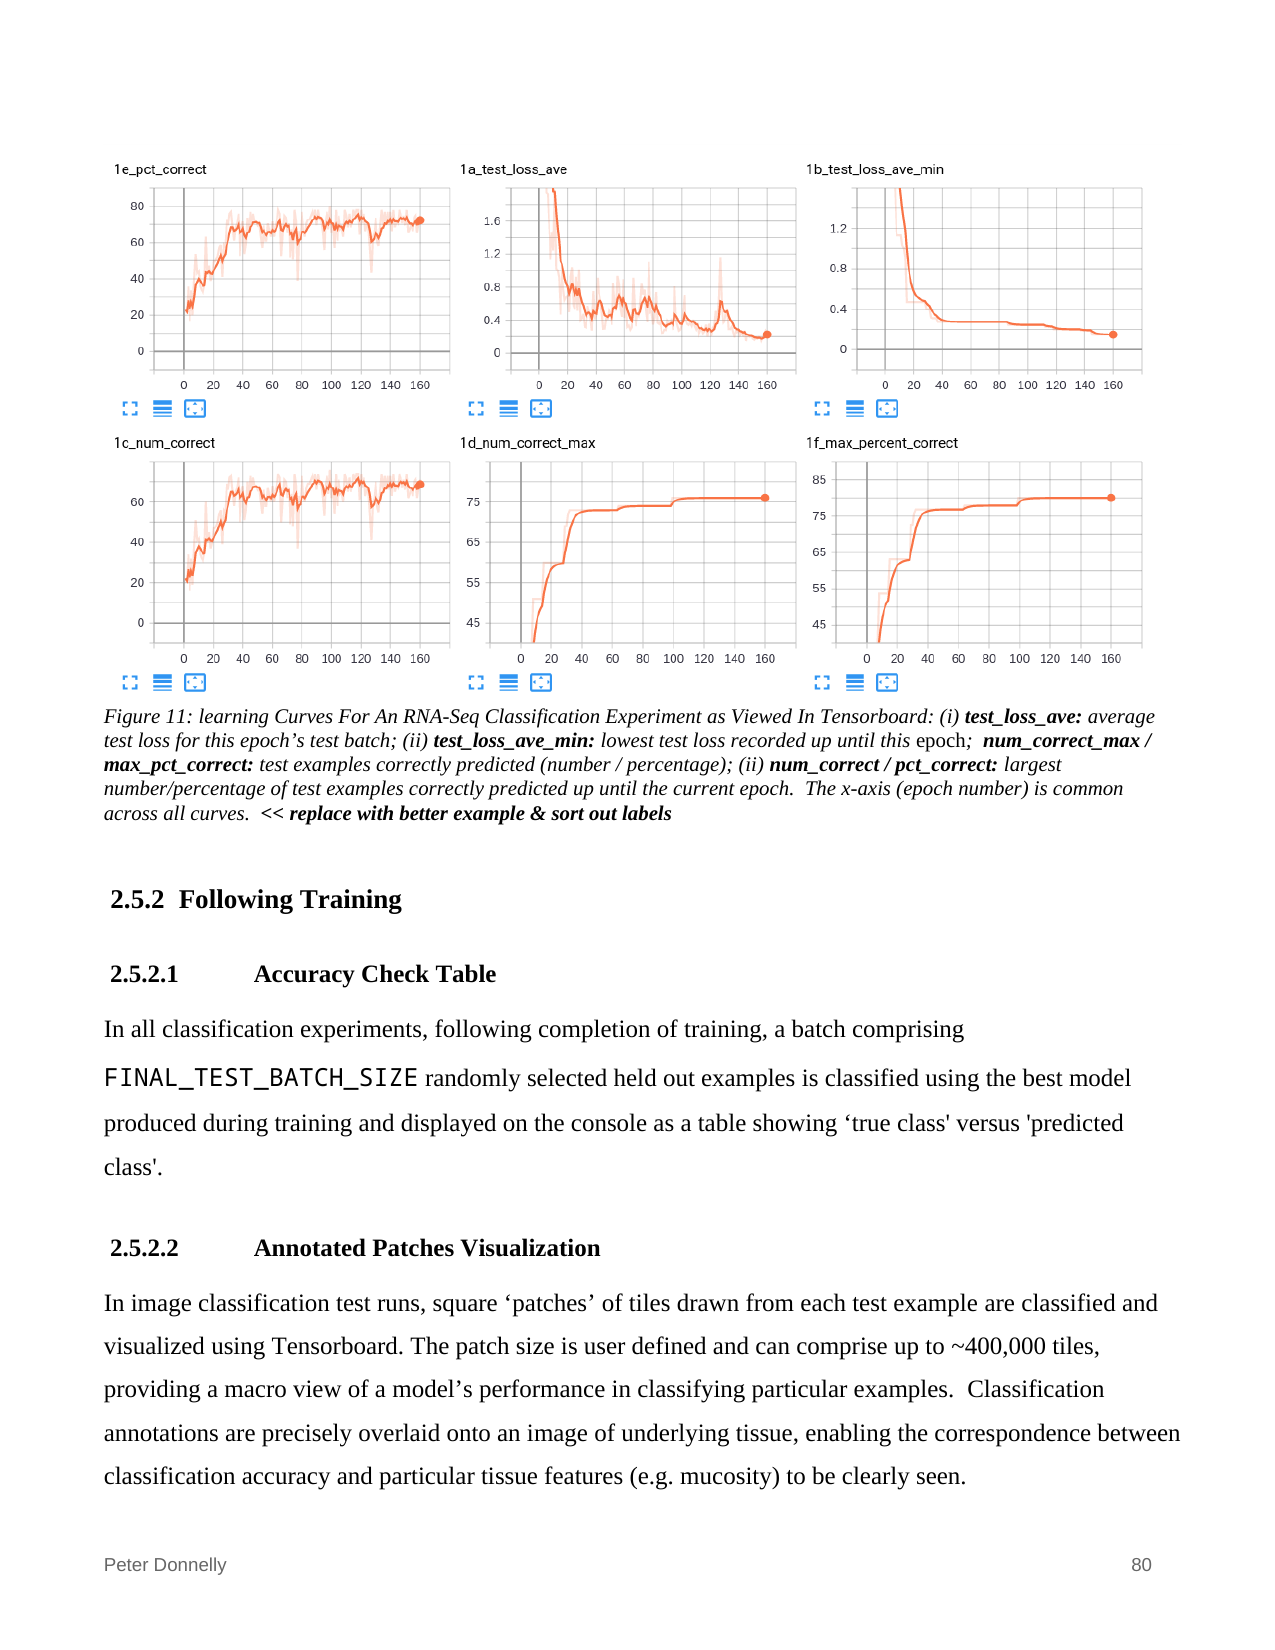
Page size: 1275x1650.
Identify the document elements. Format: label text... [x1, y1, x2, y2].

text Figure 11: learning Curves For An RNA-Seq Classification Experiment as Viewed In Tensorboard: (i) test_loss_ave: average test loss for this epoch’s test batch; (ii) test_loss_ave_min: lowest test loss recorded up until this epoch; num_correct_max / max_pct_correct: test examples correctly predicted (number / percentage); (ii) num_correct / pct_correct: largest number/percentage of test examples correctly predicted up until the current epoch. The x-axis (epoch number) is common across all curves. << replace with better example & sort out labels [103, 705, 1181, 824]
subtitle Annotated Patches Visualization [103, 1233, 1181, 1262]
subtitle Accuracy Check Table [103, 959, 1181, 988]
text In image classification test runs, square ‘patches’ of tiles drawn from each test example are classified and visualized using Tensorboard. The patch size is user defined and can comprise up to ~400,000 tiles, providing a macro view of a model’s performance in classifying particular examples. Classification annotations are precisely overlaid onto an image of underlying tissue, enabling the correspondence between classification accuracy and particular tissue features (e.g. mucosity) to be clearly seen. [103, 1288, 1181, 1489]
subtitle [103, 120, 1181, 144]
text In all classification experiments, following completion of training, a batch comprising FINAL_TEST_BATCH_SIZE randomly selected held out examples is classified using the best model produced during training and displayed on the console as a table showing ‘true class' versus 'predicted class'. [103, 1014, 1181, 1180]
subtitle Following Training [103, 824, 1181, 915]
picture [103, 144, 1182, 705]
